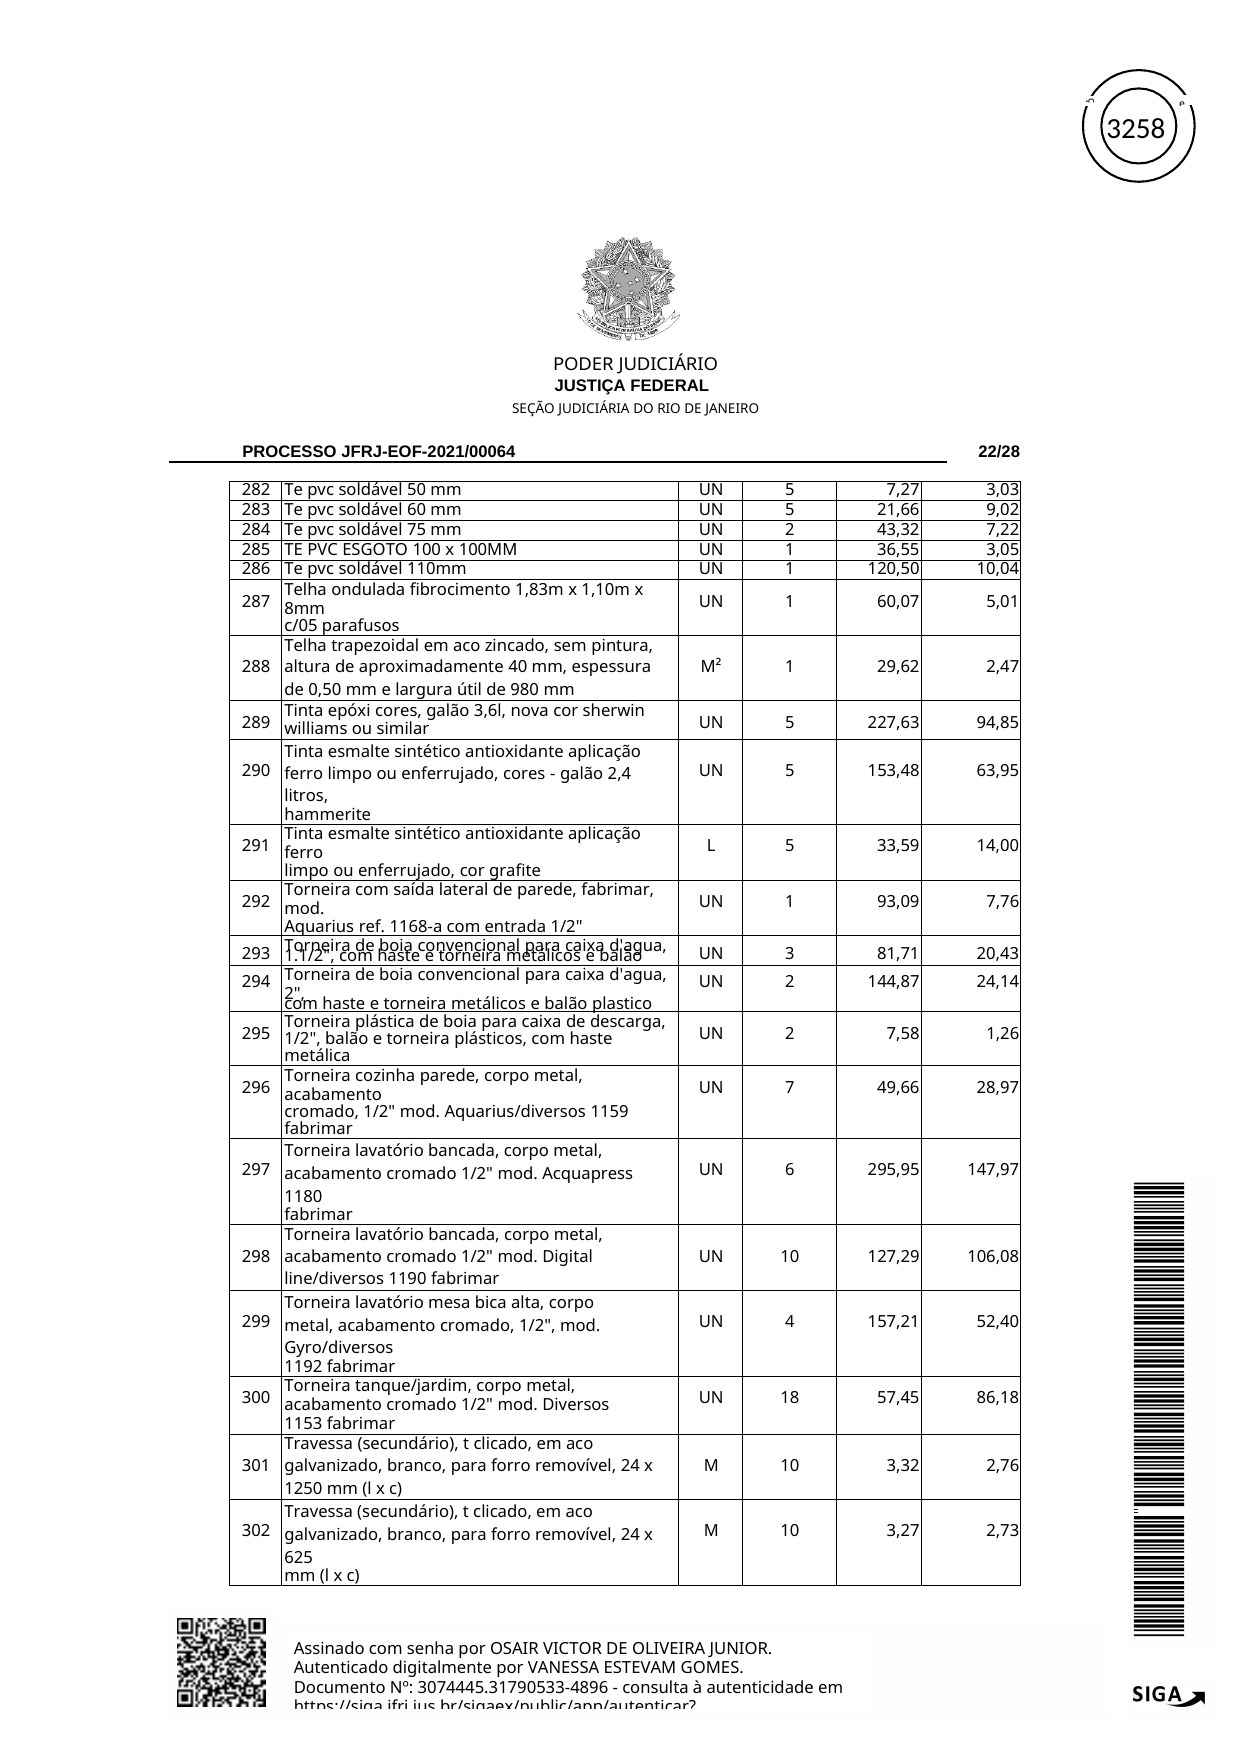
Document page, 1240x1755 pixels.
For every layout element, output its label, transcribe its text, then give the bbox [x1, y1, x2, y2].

table_cell Torneira com saída lateral de parede, fabrimar, mod. Aquarius ref. 1168-a com entrada 1/2" [282, 881, 678, 935]
table_cell 63,95 [922, 740, 1020, 823]
table_cell UN [679, 580, 742, 635]
table_cell 2,47 [922, 636, 1020, 700]
table_cell UN [679, 1139, 742, 1224]
table_cell TE PVC ESGOTO 100 x 100MM [282, 541, 678, 559]
table_cell 5 [743, 740, 836, 823]
table_cell 7,76 [922, 881, 1020, 935]
table_cell Travessa (secundário), t clicado, em aco galvanizado, branco, para forro removível, 24 x 625 mm (l x c) [282, 1500, 678, 1585]
table_cell 3,05 [922, 541, 1020, 559]
table_cell 2 [743, 1012, 836, 1065]
table_cell 86,18 [922, 1377, 1020, 1434]
table_cell 2,73 [922, 1500, 1020, 1585]
table_cell 287 [230, 580, 281, 635]
table_cell 52,40 [922, 1291, 1020, 1376]
table_cell 147,97 [922, 1139, 1020, 1224]
table_cell Tinta epóxi cores, galão 3,6l, nova cor sherwin williams ou similar [282, 701, 678, 738]
table_cell 20,43 [922, 936, 1020, 964]
table_cell 36,55 [837, 541, 921, 559]
table_cell 153,48 [837, 740, 921, 823]
table_cell 7 [743, 1066, 836, 1138]
table_cell 3,32 [837, 1435, 921, 1499]
table_cell 5 [743, 701, 836, 738]
table_cell 227,63 [837, 701, 921, 738]
table_cell 7,22 [922, 521, 1020, 540]
table_cell 94,85 [922, 701, 1020, 738]
table_cell 14,00 [922, 825, 1020, 879]
table_cell 299 [230, 1291, 281, 1376]
table_cell Torneira plástica de boia para caixa de descarga, 1/2", balão e torneira plásticos, com haste metálica [282, 1012, 678, 1065]
table_cell UN [679, 1066, 742, 1138]
subtitle PODER JUDICIÁRIO [0, 340, 32, 358]
table_cell 1 [743, 580, 836, 635]
table_cell 49,66 [837, 1066, 921, 1138]
table_cell 288 [230, 636, 281, 700]
table_cell UN [679, 1291, 742, 1376]
table_cell UN [679, 501, 742, 520]
table_cell 3 [743, 936, 836, 964]
table_cell 6 [743, 1139, 836, 1224]
table_cell 300 [230, 1377, 281, 1434]
table_cell 1 [743, 881, 836, 935]
table_cell 93,09 [837, 881, 921, 935]
table_cell 301 [230, 1435, 281, 1499]
table_header 7,27 [837, 482, 921, 500]
table_cell 5 [743, 501, 836, 520]
table_cell 127,29 [837, 1225, 921, 1289]
table_cell 7,58 [837, 1012, 921, 1065]
table_cell 10 [743, 1500, 836, 1585]
table_cell 21,66 [837, 501, 921, 520]
table_cell M [679, 1500, 742, 1585]
table_cell 120,50 [837, 561, 921, 579]
table_cell 28,97 [922, 1066, 1020, 1138]
table_cell 24,14 [922, 966, 1020, 1011]
table_cell 29,62 [837, 636, 921, 700]
subtitle PROCESSO JFRJ-EOF-2021/00064 22/28 [242, 442, 1227, 461]
table_cell 9,02 [922, 501, 1020, 520]
table_cell 1 [743, 561, 836, 579]
table_cell Te pvc soldável 110mm [282, 561, 678, 579]
table_cell 295 [230, 1012, 281, 1065]
table_cell UN [679, 541, 742, 559]
table_cell UN [679, 521, 742, 540]
table_header UN [679, 482, 742, 500]
table_cell 290 [230, 740, 281, 823]
table_header Te pvc soldável 50 mm [282, 482, 678, 500]
table_header 5 [743, 482, 836, 500]
table_cell UN [679, 936, 742, 964]
table_cell UN [679, 966, 742, 1011]
table_cell 1,26 [922, 1012, 1020, 1065]
table_cell 297 [230, 1139, 281, 1224]
table_cell 144,87 [837, 966, 921, 1011]
table_cell UN [679, 1377, 742, 1434]
table_cell Travessa (secundário), t clicado, em aco galvanizado, branco, para forro removível, 24 x 1250 mm (l x c) [282, 1435, 678, 1499]
table_cell 293 [230, 936, 281, 964]
table_cell 10 [743, 1225, 836, 1289]
table_cell 294 [230, 966, 281, 1011]
table_cell 284 [230, 521, 281, 540]
table_cell 2 [743, 521, 836, 540]
table_cell Torneira lavatório bancada, corpo metal, acabamento cromado 1/2" mod. Acquapress 1180 fabrimar [282, 1139, 678, 1224]
table_cell 157,21 [837, 1291, 921, 1376]
table_cell 43,32 [837, 521, 921, 540]
table_cell Torneira tanque/jardim, corpo metal, acabamento cromado 1/2" mod. Diversos 1153 fabrimar [282, 1377, 678, 1434]
table_cell 106,08 [922, 1225, 1020, 1289]
table_cell Te pvc soldável 75 mm [282, 521, 678, 540]
table_cell Te pvc soldável 60 mm [282, 501, 678, 520]
table_cell Torneira de boia convencional para caixa d'agua, 1.1/2", com haste e torneira metálicos e balão [282, 936, 678, 964]
table_cell 18 [743, 1377, 836, 1434]
table_cell 283 [230, 501, 281, 520]
table_cell 4 [743, 1291, 836, 1376]
table_cell 289 [230, 701, 281, 738]
table_cell Torneira lavatório bancada, corpo metal, acabamento cromado 1/2" mod. Digital line/diversos 1190 fabrimar [282, 1225, 678, 1289]
table_cell 285 [230, 541, 281, 559]
table_cell UN [679, 881, 742, 935]
table_cell 10 [743, 1435, 836, 1499]
table_cell Telha trapezoidal em aco zincado, sem pintura, altura de aproximadamente 40 mm, espessura de 0,50 mm e largura útil de 980 mm [282, 636, 678, 700]
table_cell UN [679, 701, 742, 738]
table_cell 2,76 [922, 1435, 1020, 1499]
table_header 3,03 [922, 482, 1020, 500]
table_header 282 [230, 482, 281, 500]
table_cell 60,07 [837, 580, 921, 635]
table_cell Tinta esmalte sintético antioxidante aplicação ferro limpo ou enferrujado, cor grafite [282, 825, 678, 879]
text e [1179, 97, 1193, 105]
table_cell 292 [230, 881, 281, 935]
table_cell 296 [230, 1066, 281, 1138]
subtitle PODER JUDICIÁRIO [487, 351, 784, 375]
table_cell UN [679, 1012, 742, 1065]
table_cell 1 [743, 541, 836, 559]
table_cell 2 [743, 966, 836, 1011]
text SEÇÃO JUDICIÁRIA DO RIO DE JANEIRO [487, 398, 784, 417]
table_cell L [679, 825, 742, 879]
table_cell M [679, 1435, 742, 1499]
table_cell 5 [743, 825, 836, 879]
text ç [1085, 98, 1099, 106]
table_cell UN [679, 561, 742, 579]
table_cell 1 [743, 636, 836, 700]
table_cell 81,71 [837, 936, 921, 964]
table_cell Torneira de boia convencional para caixa d'agua, 2", com haste e torneira metálicos e balão plastico [282, 966, 678, 1011]
table_cell 10,04 [922, 561, 1020, 579]
table_cell 3,27 [837, 1500, 921, 1585]
table_cell Tinta esmalte sintético antioxidante aplicação ferro limpo ou enferrujado, cores - galão 2,4 litros, hammerite [282, 740, 678, 823]
table_cell 291 [230, 825, 281, 879]
table_cell Telha ondulada fibrocimento 1,83m x 1,10m x 8mm c/05 parafusos [282, 580, 678, 635]
table_cell 286 [230, 561, 281, 579]
table_cell Torneira lavatório mesa bica alta, corpo metal, acabamento cromado, 1/2", mod. Gyro/diversos 1192 fabrimar [282, 1291, 678, 1376]
table_cell UN [679, 740, 742, 823]
table_cell 57,45 [837, 1377, 921, 1434]
table_cell M² [679, 636, 742, 700]
table_cell Torneira cozinha parede, corpo metal, acabamento cromado, 1/2" mod. Aquarius/diversos 1159 fabrimar [282, 1066, 678, 1138]
table_cell UN [679, 1225, 742, 1289]
subtitle JUSTIÇA FEDERAL [552, 376, 711, 395]
table_cell 33,59 [837, 825, 921, 879]
table_cell 298 [230, 1225, 281, 1289]
table_cell 5,01 [922, 580, 1020, 635]
table_cell 295,95 [837, 1139, 921, 1224]
table_cell 302 [230, 1500, 281, 1585]
